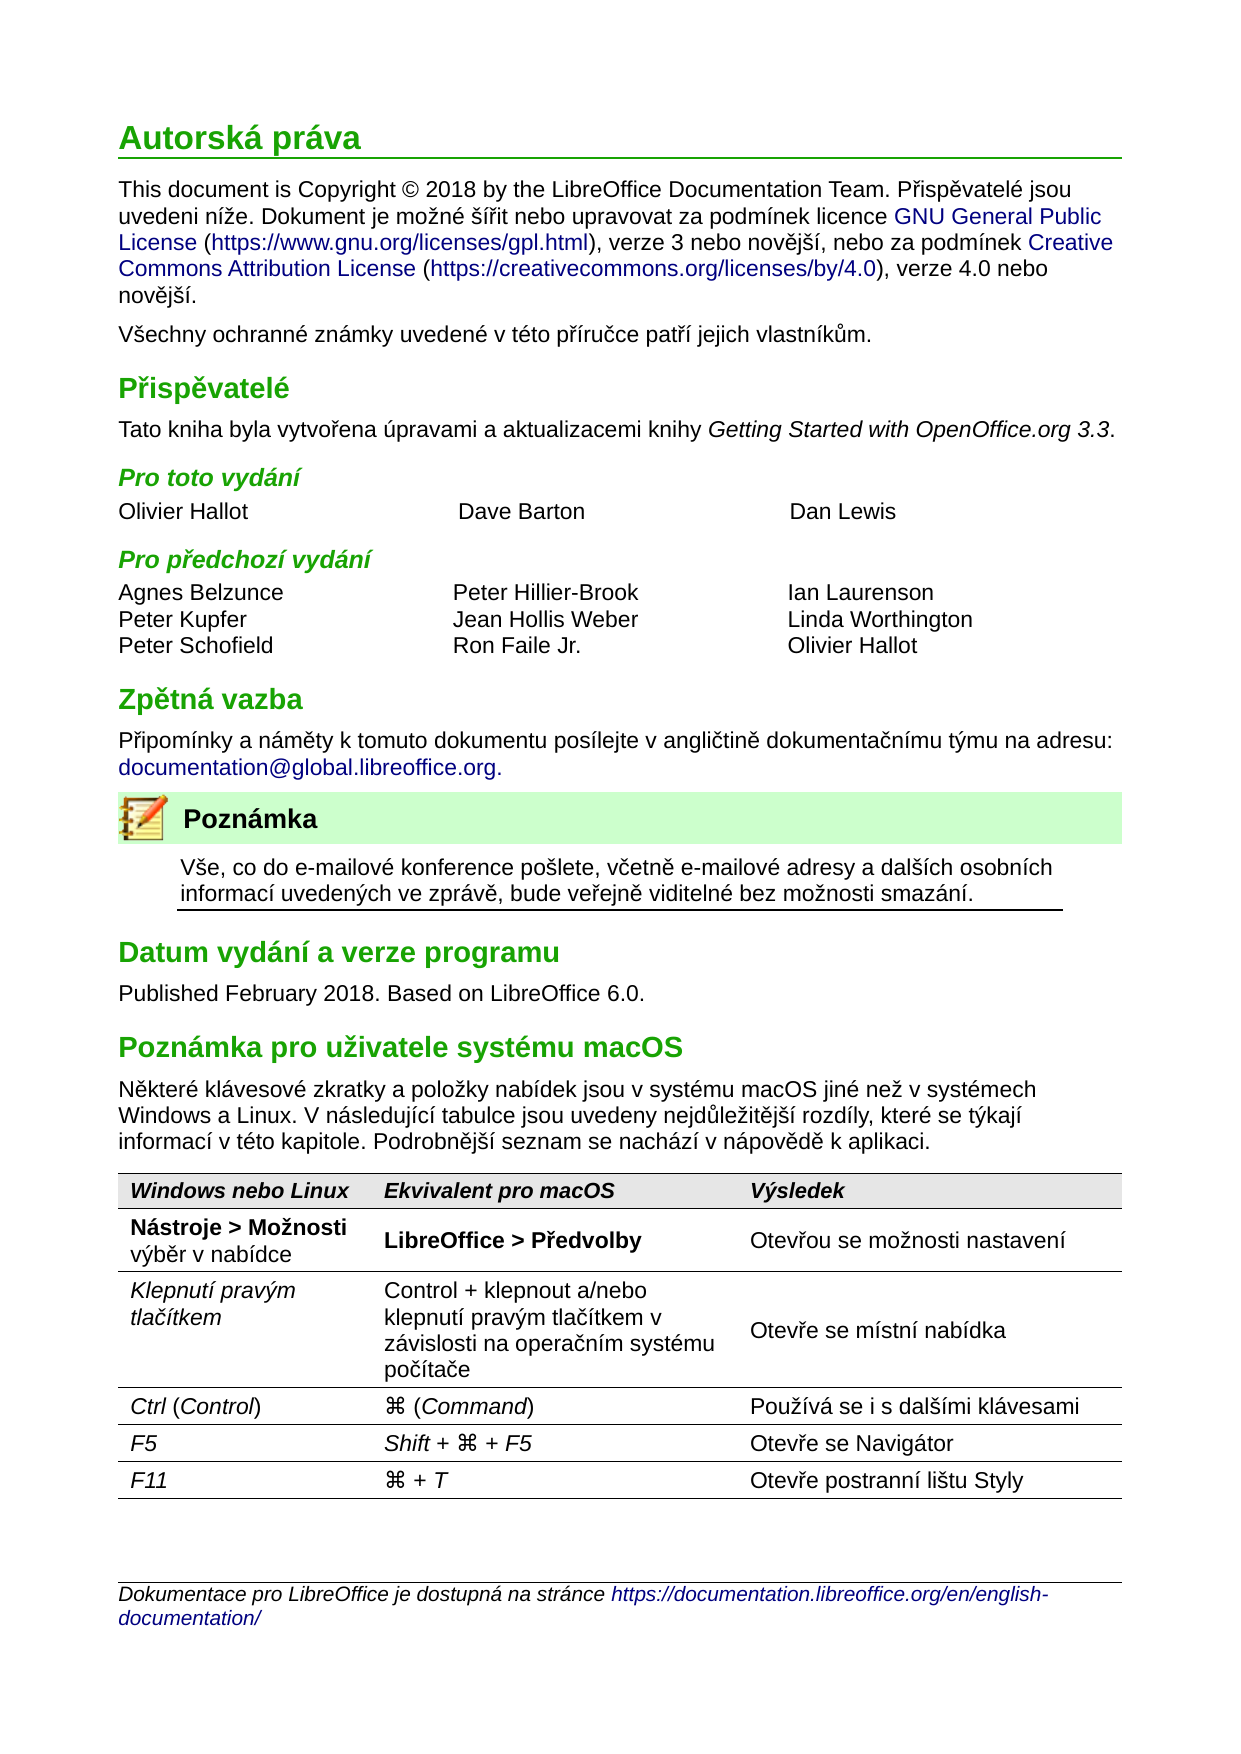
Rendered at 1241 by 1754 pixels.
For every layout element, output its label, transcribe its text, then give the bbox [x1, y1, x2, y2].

table_cell Používá se i s dalšími klávesami [738, 1388, 1122, 1424]
table_cell Ctrl (Control) [118, 1388, 372, 1424]
subtitle Autorská práva [118, 118, 1122, 157]
table_cell Nástroje > Možnosti výběr v nabídce [118, 1209, 372, 1271]
subtitle Přispěvatelé [118, 371, 1122, 404]
table_cell Otevře se místní nabídka [738, 1272, 1122, 1387]
table_cell Ron Faile Jr. [453, 632, 787, 658]
table_header Ekvivalent pro macOS [372, 1174, 738, 1208]
text Vše, co do e-mailové konference pošlete, včetně e-mailové adresy a dalších osobních informací uvedených ve zprávě, bude veřejně viditelné bez možnosti smazání. [177, 851, 1063, 909]
table_header Peter Hillier-Brook [453, 579, 787, 606]
table_cell F11 [118, 1462, 372, 1498]
table_cell Peter Schofield [118, 632, 453, 658]
table_cell Otevře se Navigátor [738, 1425, 1122, 1461]
text Tato kniha byla vytvořena úpravami a aktualizacemi knihy Getting Started with OpenOffice.org 3.3. [118, 416, 1122, 442]
table_cell Otevřou se možnosti nastavení [738, 1209, 1122, 1271]
table_cell Otevře postranní lištu Styly [738, 1462, 1122, 1498]
table_cell Jean Hollis Weber [453, 606, 787, 632]
table_cell Linda Worthington [788, 606, 1122, 632]
picture [119, 793, 170, 844]
subtitle Poznámka [118, 792, 1122, 844]
subtitle Poznámka pro uživatele systému macOS [118, 1030, 1122, 1064]
text This document is Copyright © 2018 by the LibreOffice Documentation Team. Přispěvatelé jsou uvedeni níže. Dokument je možné šířit nebo upravovat za podmínek licence GNU General Public License (https://www.gnu.org/licenses/gpl.html), verze 3 nebo novější, nebo za podmínek Creative Commons Attribution License (https://creativecommons.org/licenses/by/4.0), verze 4.0 nebo novější. [118, 176, 1122, 308]
table_header Dan Lewis [789, 498, 1122, 524]
table_header Agnes Belzunce [118, 579, 453, 606]
table_header Dave Barton [458, 498, 789, 524]
table_cell Peter Kupfer [118, 606, 453, 632]
table_cell Shift + ⌘ + F5 [372, 1425, 738, 1461]
table_header Výsledek [738, 1174, 1122, 1208]
text Všechny ochranné známky uvedené v této příručce patří jejich vlastníkům. [118, 321, 1122, 347]
text Některé klávesové zkratky a položky nabídek jsou v systému macOS jiné než v systémech Windows a Linux. V následující tabulce jsou uvedeny nejdůležitější rozdíly, které se týkají informací v této kapitole. Podrobnější seznam se nachází v nápovědě k aplikaci. [118, 1076, 1122, 1155]
table_cell Klepnutí pravým tlačítkem [118, 1272, 372, 1387]
table_header Ian Laurenson [788, 579, 1122, 606]
table_cell Olivier Hallot [788, 632, 1122, 658]
subtitle Zpětná vazba [118, 682, 1122, 716]
table_cell ⌘ + T [372, 1462, 738, 1498]
text Published February 2018. Based on LibreOffice 6.0. [118, 980, 1122, 1007]
subtitle Datum vydání a verze programu [118, 935, 1122, 968]
table_cell LibreOffice > Předvolby [372, 1209, 738, 1271]
table_cell F5 [118, 1425, 372, 1461]
subtitle Pro předchozí vydání [118, 544, 1122, 573]
table_cell Control + klepnout a/nebo klepnutí pravým tlačítkem v závislosti na operačním systému počítače [372, 1272, 738, 1387]
table_header Windows nebo Linux [118, 1174, 372, 1208]
table_header Olivier Hallot [118, 498, 458, 524]
text Připomínky a náměty k tomuto dokumentu posílejte v angličtině dokumentačnímu týmu na adresu: documentation@global.libreoffice.org. [118, 727, 1122, 780]
table_cell ⌘ (Command) [372, 1388, 738, 1424]
subtitle Pro toto vydání [118, 463, 1122, 492]
